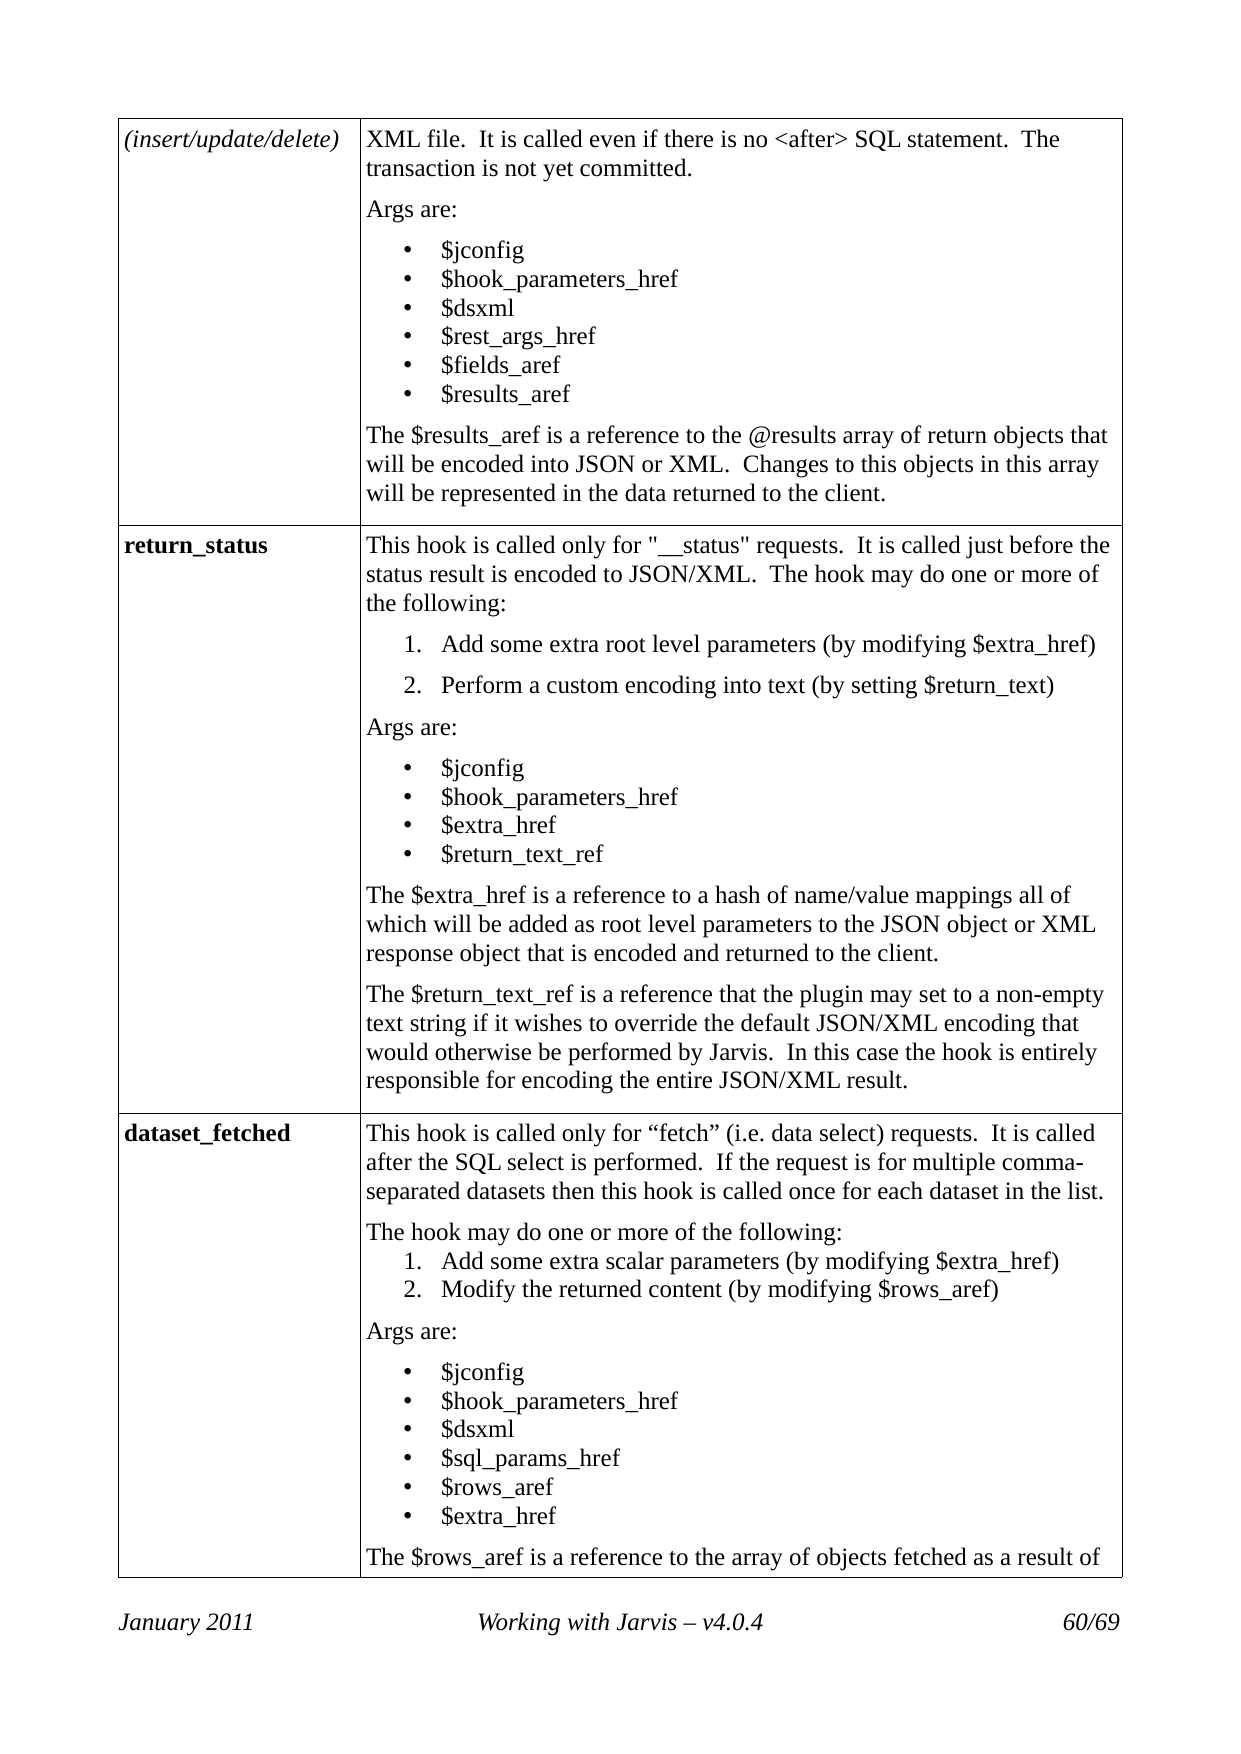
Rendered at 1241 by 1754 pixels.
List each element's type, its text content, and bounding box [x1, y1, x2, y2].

table_cell (insert/update/delete) [119, 119, 360, 525]
table_cell XML file. It is called even if there is no <after> SQL statement. The transaction is not yet committed. Args are: $jconfig $hook_parameters_href $dsxml $rest_args_href $fields_aref $results_aref The $results_aref is a reference to the @results array of return objects that will be encoded into JSON or XML. Changes to this objects in this array will be represented in the data returned to the client. [361, 119, 1122, 525]
table_cell return_status [119, 526, 360, 1112]
table_cell This hook is called only for “fetch” (i.e. data select) requests. It is called after the SQL select is performed. If the request is for multiple comma-separated datasets then this hook is called once for each dataset in the list. The hook may do one or more of the following: Add some extra scalar parameters (by modifying $extra_href) Modify the returned content (by modifying $rows_aref) Args are: $jconfig $hook_parameters_href $dsxml $sql_params_href $rows_aref $extra_href The $rows_aref is a reference to the array of objects fetched as a result of [361, 1114, 1122, 1577]
table_cell dataset_fetched [119, 1114, 360, 1577]
table_cell This hook is called only for "__status" requests. It is called just before the status result is encoded to JSON/XML. The hook may do one or more of the following: Add some extra root level parameters (by modifying $extra_href) Perform a custom encoding into text (by setting $return_text) Args are: $jconfig $hook_parameters_href $extra_href $return_text_ref The $extra_href is a reference to a hash of name/value mappings all of which will be added as root level parameters to the JSON object or XML response object that is encoded and returned to the client. The $return_text_ref is a reference that the plugin may set to a non-empty text string if it wishes to override the default JSON/XML encoding that would otherwise be performed by Jarvis. In this case the hook is entirely responsible for encoding the entire JSON/XML result. [361, 526, 1122, 1112]
